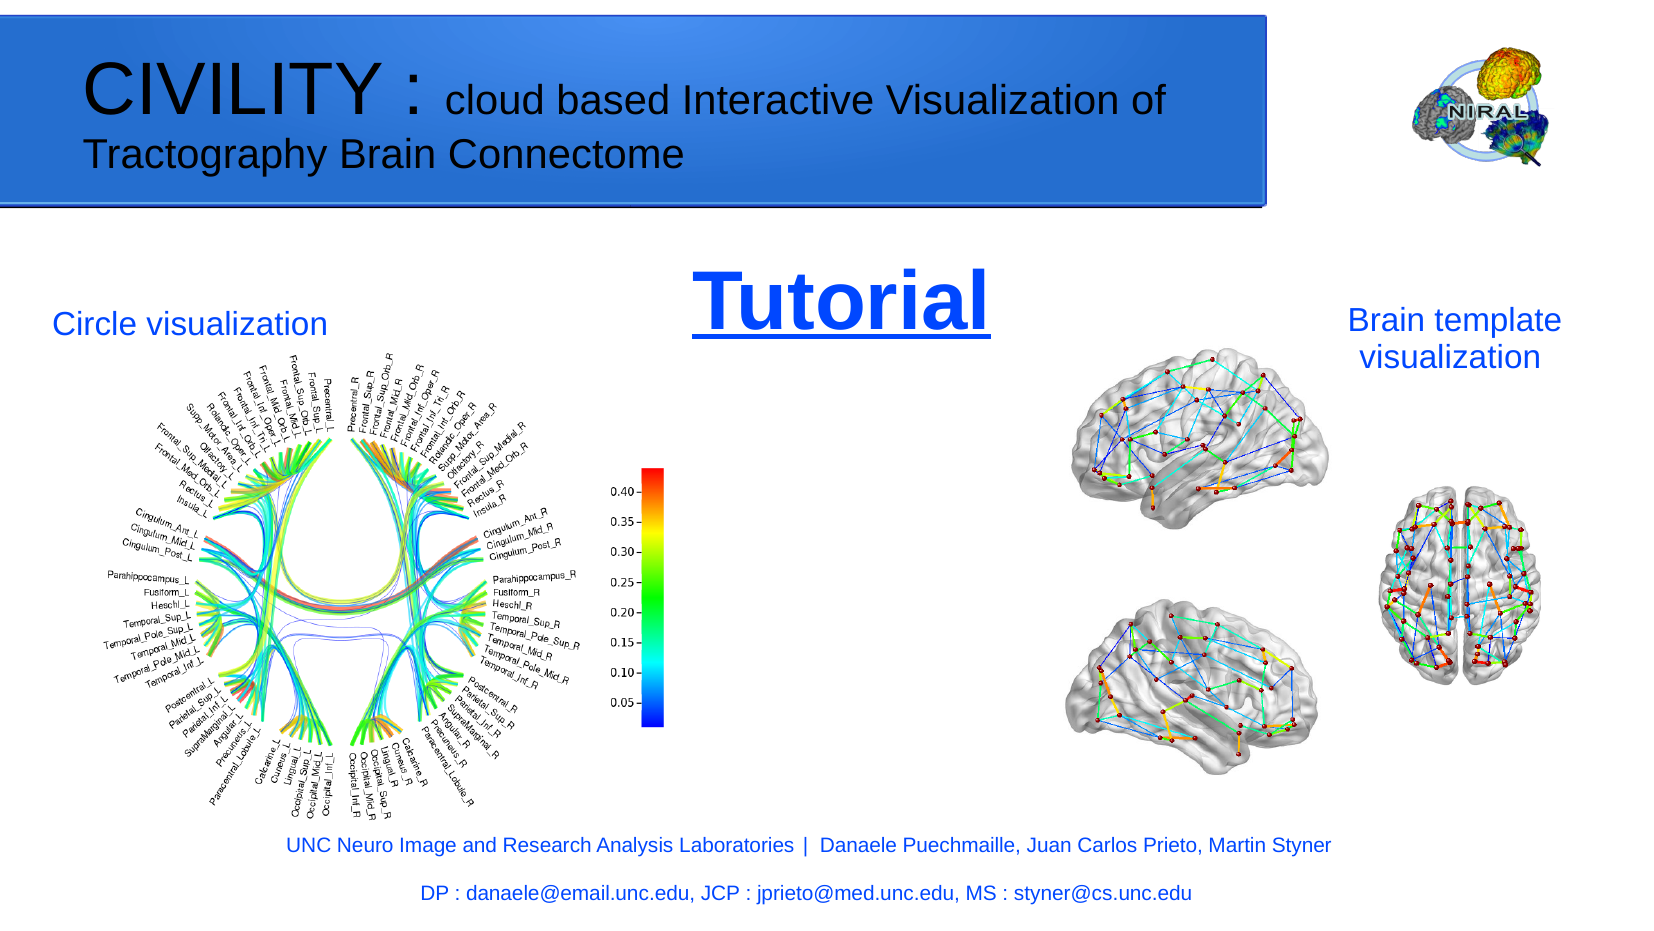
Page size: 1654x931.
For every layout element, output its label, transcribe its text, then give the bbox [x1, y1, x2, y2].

picture [75, 330, 686, 841]
subtitle Tutorial [345, 225, 1339, 376]
picture [1050, 570, 1336, 792]
text_box Brain template visualization [1290, 285, 1621, 391]
text_box Circle visualization [30, 270, 361, 376]
picture [1395, 20, 1576, 196]
text_box UNC Neuro Image and Research Analysis Laboratories | Danaele Puechmaille, Juan Carlos Prieto, Martin Styner DP : danaele@email.unc.edu, JCP : jprieto@med.unc.edu, MS : styner@cs.unc.edu [253, 825, 1366, 913]
picture [1055, 332, 1339, 541]
picture [0, 13, 1270, 212]
title CIVILITY : cloud based Interactive Visualization of Tractography Brain Connectome [82, 35, 1235, 189]
picture [1361, 465, 1561, 706]
